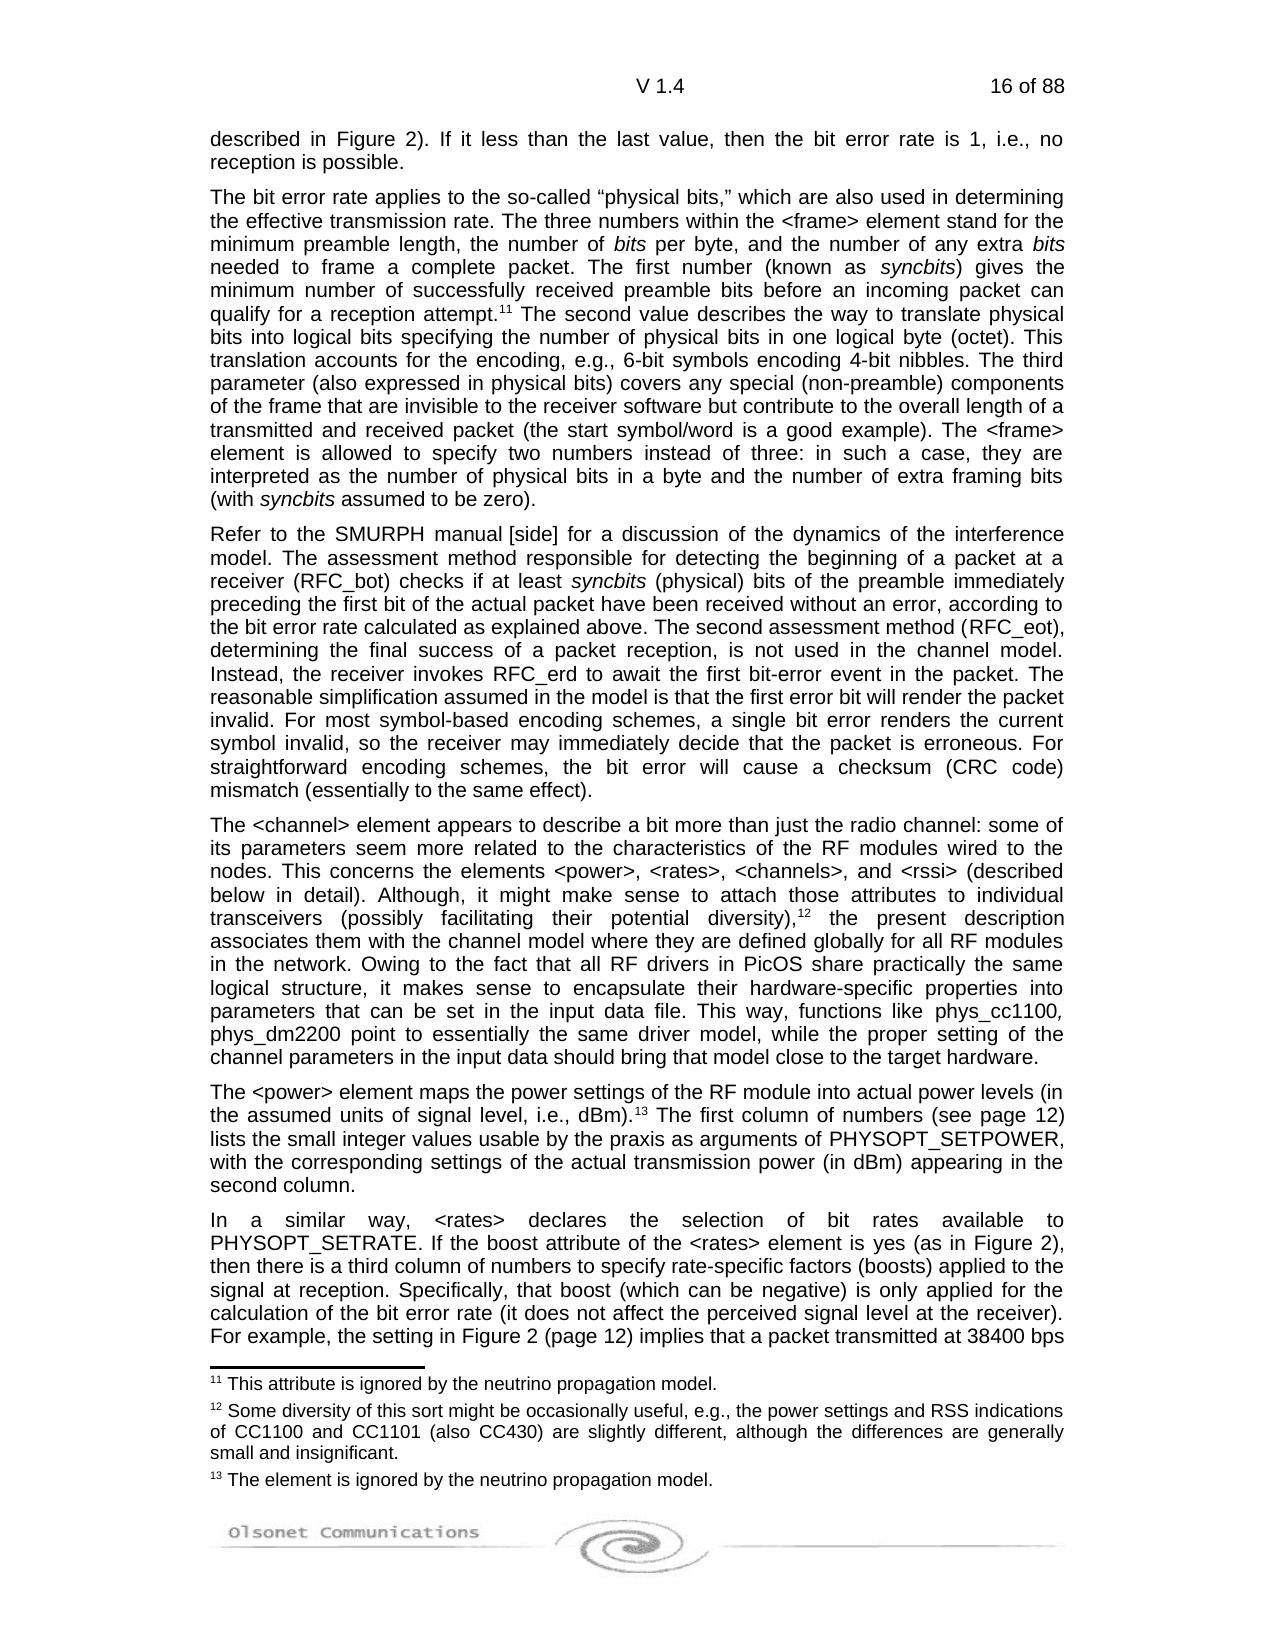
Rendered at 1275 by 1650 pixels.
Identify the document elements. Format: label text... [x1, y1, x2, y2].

text The <channel> element appears to describe a bit more than just the radio channel: some of its parameters seem more related to the characteristics of the RF modules wired to the nodes. This concerns the elements <power>, <rates>, <channels>, and <rssi> (described below in detail). Although, it might make sense to attach those attributes to individual transceivers (possibly facilitating their potential diversity), the present description associates them with the channel model where they are defined globally for all RF modules in the network. Owing to the fact that all RF drivers in PicOS share practically the same logical structure, it makes sense to encapsulate their hardware-specific properties into parameters that can be set in the input data file. This way, functions like phys_cc1100, phys_dm2200 point to essentially the same driver model, while the proper setting of the channel parameters in the input data should bring that model close to the target hardware. [210, 813, 1065, 1069]
picture [210, 1504, 1065, 1596]
text Some diversity of this sort might be occasionally useful, e.g., the power settings and RSS indications of CC1100 and CC1101 (also CC430) are slightly different, although the differences are generally small and insignificant. [210, 1400, 1065, 1463]
text The bit error rate applies to the so-called “physical bits,” which are also used in determining the effective transmission rate. The three numbers within the <frame> element stand for the minimum preamble length, the number of bits per byte, and the number of any extra bits needed to frame a complete packet. The first number (known as syncbits) gives the minimum number of successfully received preamble bits before an incoming packet can qualify for a reception attempt. The second value describes the way to translate physical bits into logical bits specifying the number of physical bits in one logical byte (octet). This translation accounts for the encoding, e.g., 6-bit symbols encoding 4-bit nibbles. The third parameter (also expressed in physical bits) covers any special (non-preamble) components of the frame that are invisible to the receiver software but contribute to the overall length of a transmitted and received packet (the start symbol/word is a good example). The <frame> element is allowed to specify two numbers instead of three: in such a case, they are interpreted as the number of physical bits in a byte and the number of extra framing bits (with syncbits assumed to be zero). [210, 186, 1065, 511]
text Refer to the SMURPH manual [side] for a discussion of the dynamics of the interference model. The assessment method responsible for detecting the beginning of a packet at a receiver (RFC_bot) checks if at least syncbits (physical) bits of the preamble immediately preceding the first bit of the actual packet have been received without an error, according to the bit error rate calculated as explained above. The second assessment method (RFC_eot), determining the final success of a packet reception, is not used in the channel model. Instead, the receiver invokes RFC_erd to await the first bit-error event in the packet. The reasonable simplification assumed in the model is that the first error bit will render the packet invalid. For most symbol-based encoding schemes, a single bit error renders the current symbol invalid, so the receiver may immediately decide that the packet is erroneous. For straightforward encoding schemes, the bit error will cause a checksum (CRC code) mismatch (essentially to the same effect). [210, 523, 1065, 802]
text The <power> element maps the power settings of the RF module into actual power levels (in the assumed units of signal level, i.e., dBm). The first column of numbers (see page 12) lists the small integer values usable by the praxis as arguments of PHYSOPT_SETPOWER, with the corresponding settings of the actual transmission power (in dBm) appearing in the second column. [210, 1081, 1065, 1197]
text This attribute is ignored by the neutrino propagation model. [210, 1373, 1065, 1394]
text The element is ignored by the neutrino propagation model. [210, 1469, 1065, 1490]
text In a similar way, <rates> declares the selection of bit rates available to PHYSOPT_SETRATE. If the boost attribute of the <rates> element is yes (as in Figure 2), then there is a third column of numbers to specify rate-specific factors (boosts) applied to the signal at reception. Specifically, that boost (which can be negative) is only applied for the calculation of the bit error rate (it does not affect the perceived signal level at the receiver). For example, the setting in Figure 2 (page 12) implies that a packet transmitted at 38400 bps [210, 1209, 1065, 1348]
text described in Figure 2). If it less than the last value, then the bit error rate is 1, i.e., no reception is possible. [210, 128, 1065, 174]
